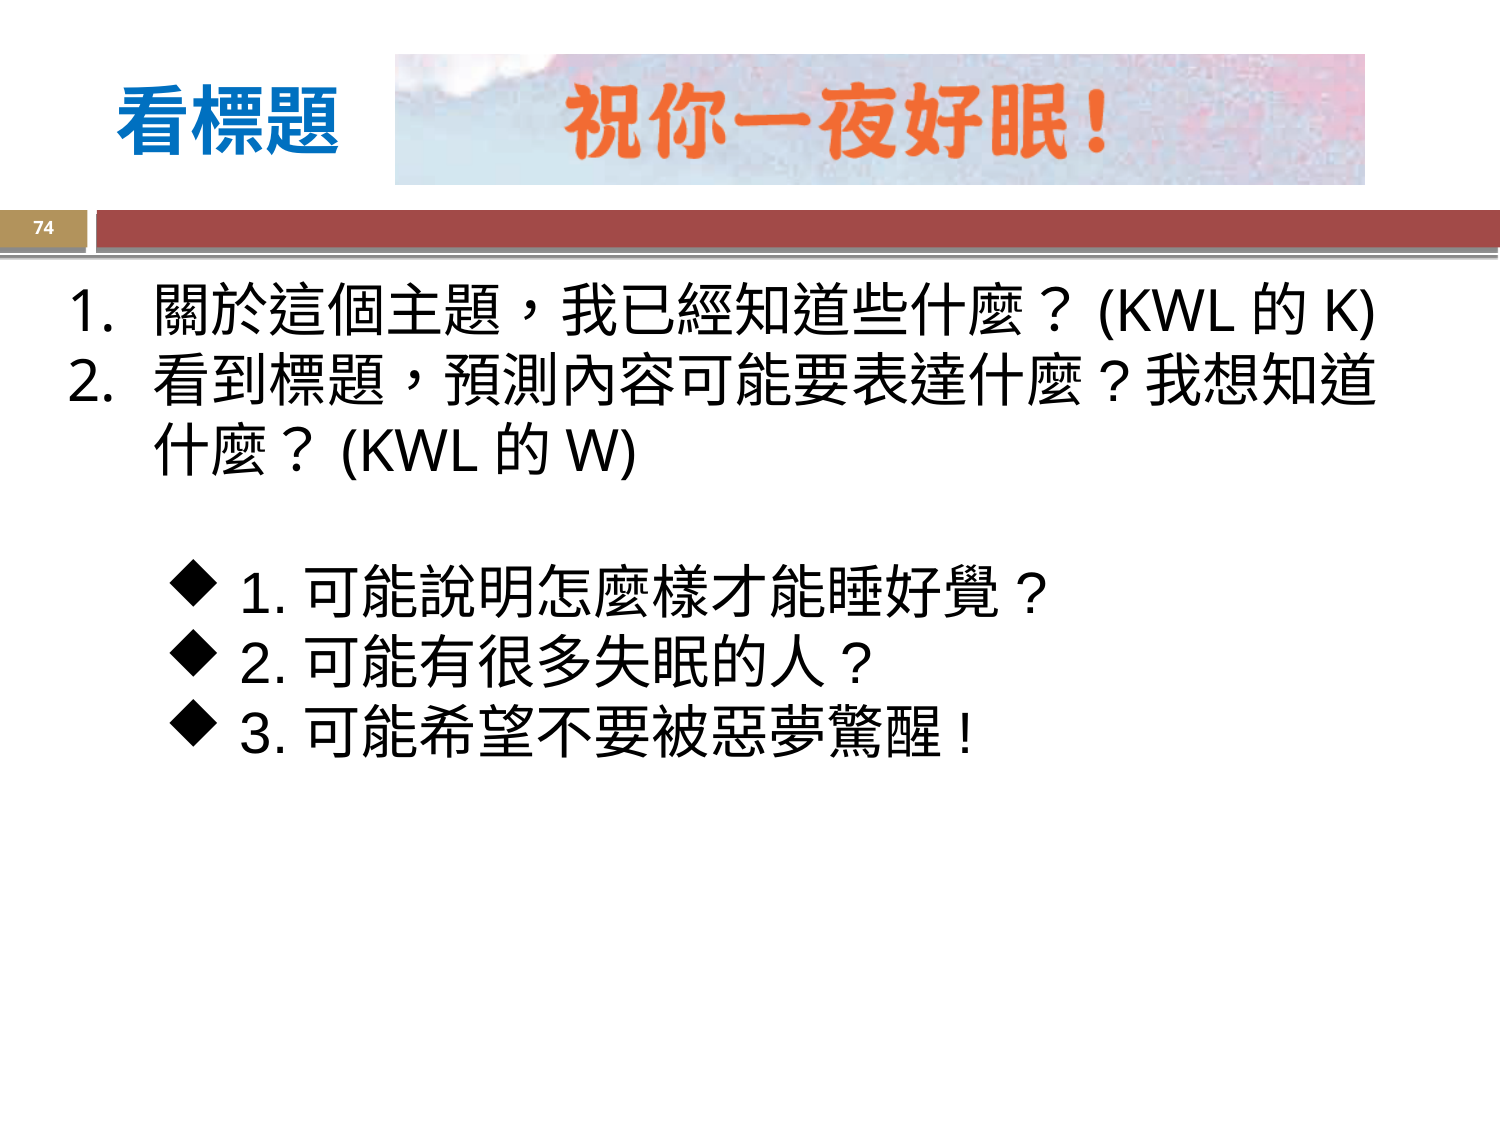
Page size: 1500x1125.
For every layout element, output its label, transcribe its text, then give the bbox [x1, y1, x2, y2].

title 看標題 [100, 37, 1438, 200]
text_box 1.可能說明怎麼樣才能睡好覺? 2.可能有很多失眠的人? 3.可能希望不要被惡夢驚醒! [149, 548, 1105, 773]
slide_number [0, 208, 88, 249]
text_box 關於這個主題，我已經知道些什麼？(KWL的K) 看到標題，預測內容可能要表達什麼?我想知道什麼？(KWL的W) [53, 265, 1447, 491]
